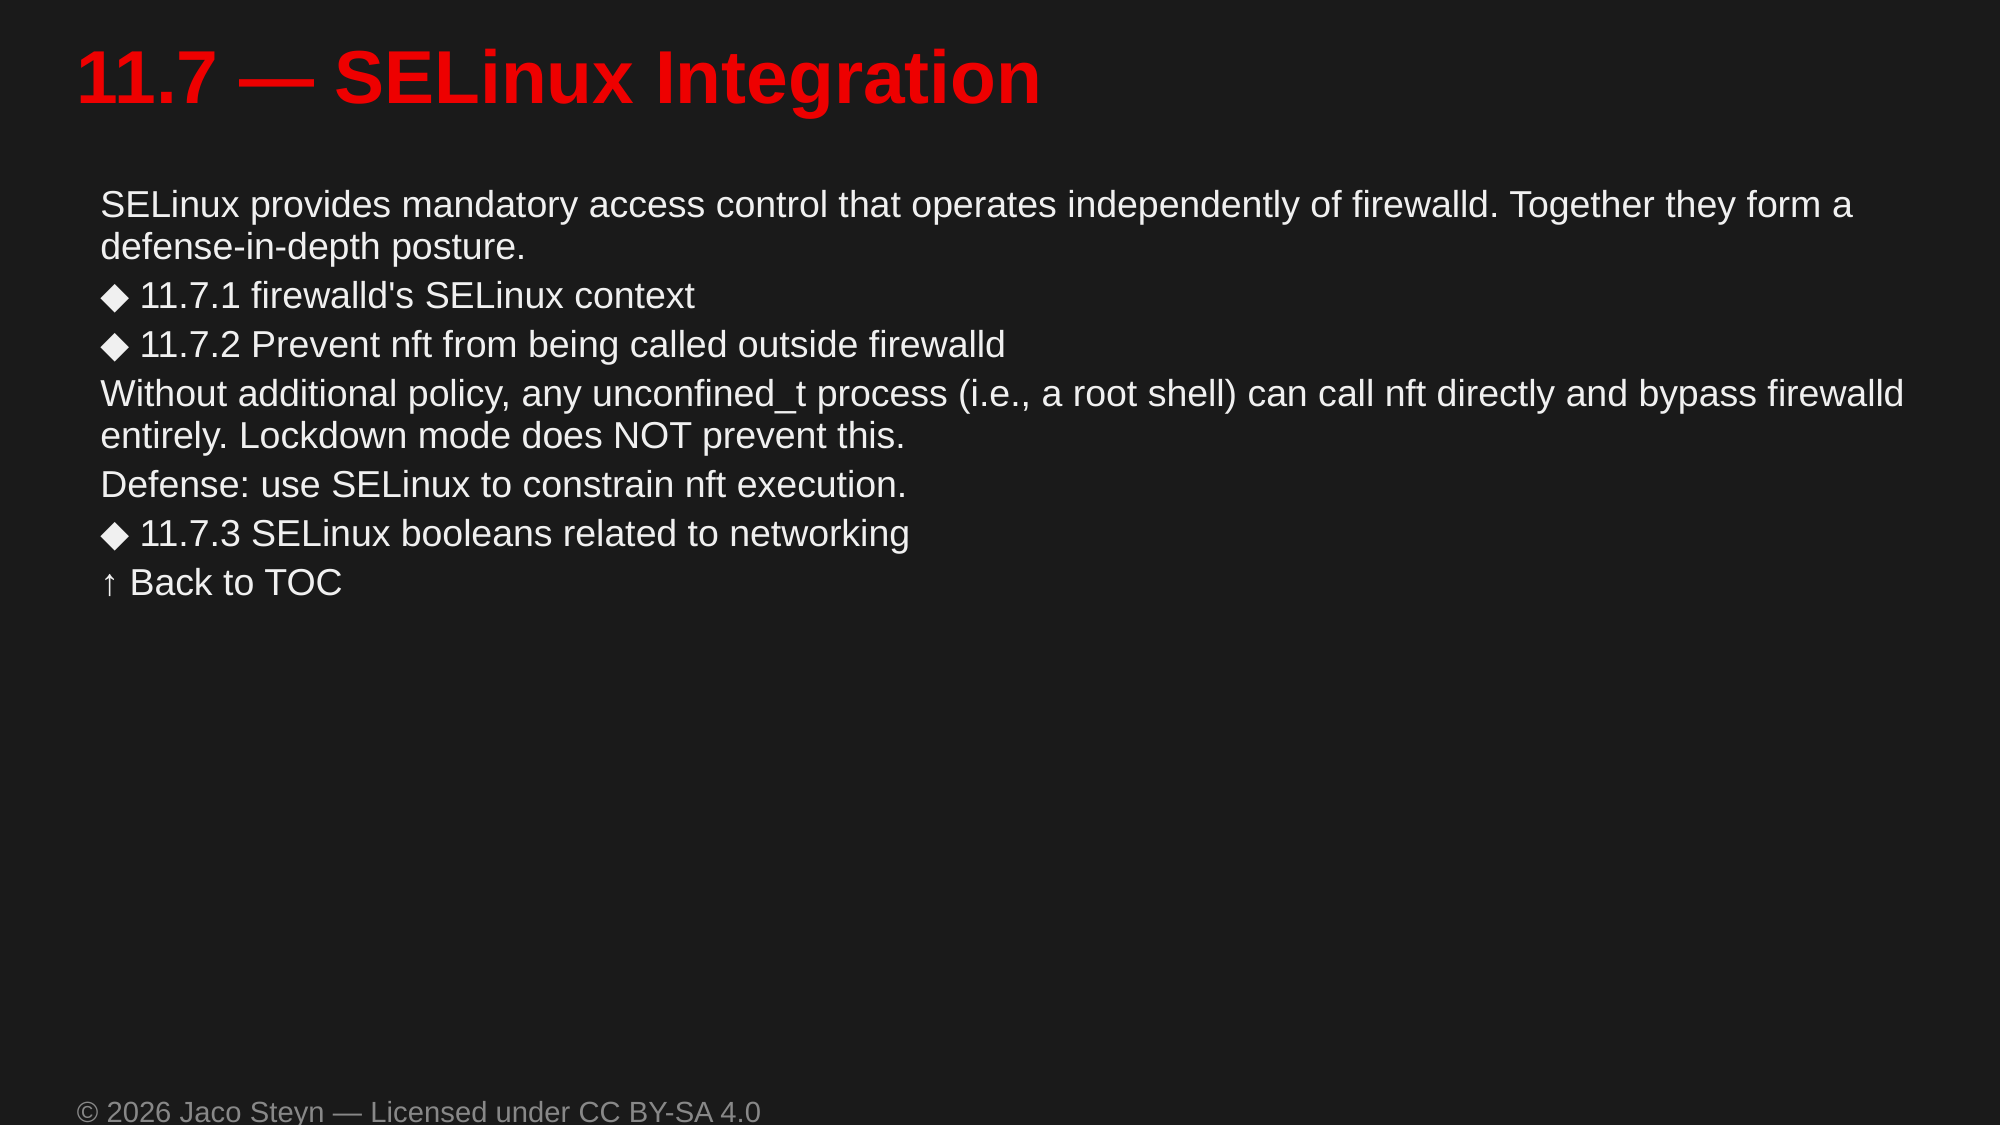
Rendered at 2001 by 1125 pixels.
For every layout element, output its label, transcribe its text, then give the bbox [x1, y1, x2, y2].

text_box SELinux provides mandatory access control that operates independently of firewalld. Together they form a defense-in-depth posture. ◆ 11.7.1 firewalld's SELinux context ◆ 11.7.2 Prevent nft from being called outside firewalld Without additional policy, any unconfined_t process (i.e., a root shell) can call nft directly and bypass firewalld entirely. Lockdown mode does NOT prevent this. Defense: use SELinux to constrain nft execution. ◆ 11.7.3 SELinux booleans related to networking ↑ Back to TOC [59, 171, 1942, 1083]
text_box 11.7 — SELinux Integration [59, 23, 1942, 154]
text_box © 2026 Jaco Steyn — Licensed under CC BY-SA 4.0 [59, 1083, 1942, 1120]
